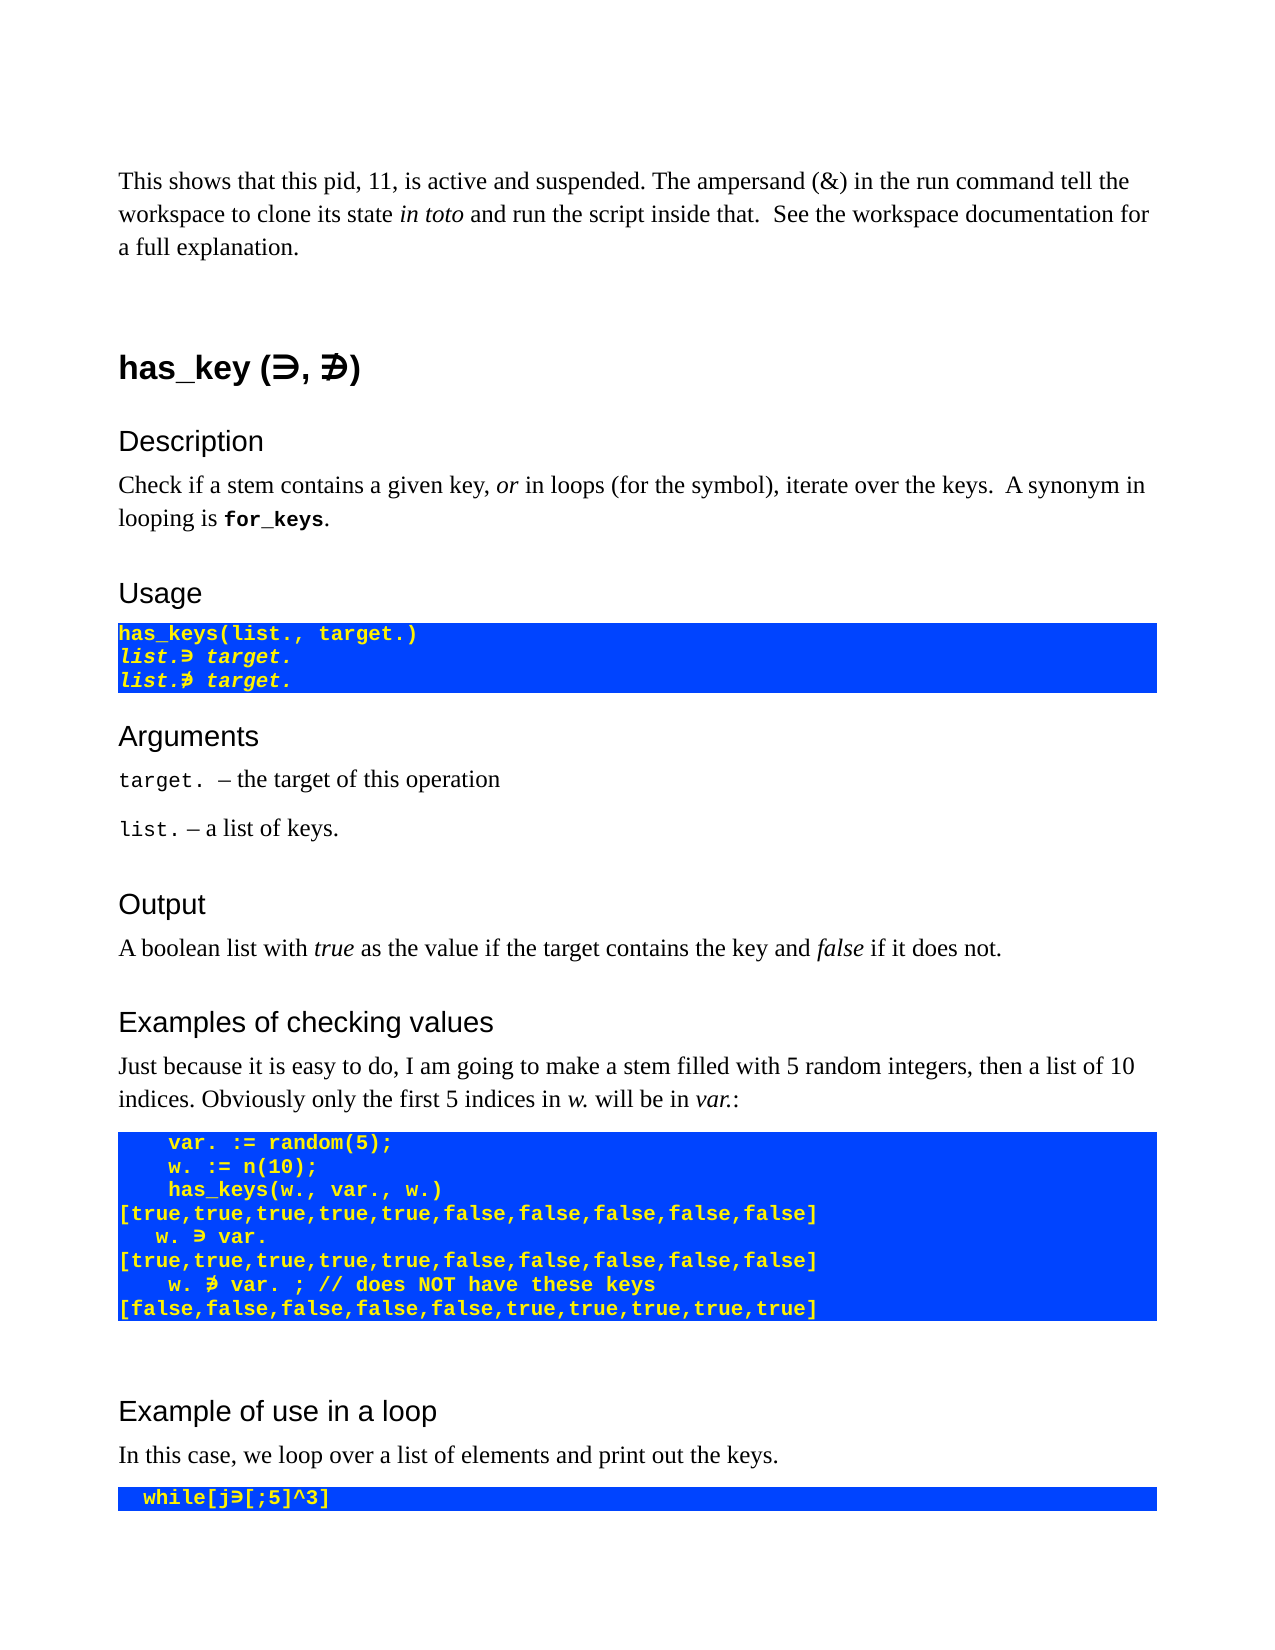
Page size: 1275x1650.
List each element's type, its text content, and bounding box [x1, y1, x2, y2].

text Just because it is easy to do, I am going to make a stem filled with 5 random integers, then a list of 10 indices. Obviously only the first 5 indices in w. will be in var.: [118, 1051, 1157, 1113]
subtitle Output [118, 887, 1157, 920]
text w. ∌ var. ; // does NOT have these keys [118, 1274, 1157, 1297]
text A boolean list with true as the value if the target contains the key and false if it does not. [118, 933, 1157, 961]
subtitle Examples of checking values [118, 1005, 1157, 1039]
text while[j∋[;5]^3] [118, 1487, 1157, 1511]
text target. – the target of this operation [118, 764, 1157, 794]
subtitle has_key (∋, ∌) [118, 348, 1157, 386]
text [true,true,true,true,true,false,false,false,false,false] [118, 1250, 1157, 1274]
subtitle Arguments [118, 718, 1157, 752]
subtitle Usage [118, 577, 1157, 610]
text list.∌ target. [118, 670, 1157, 693]
text list. – a list of keys. [118, 813, 1157, 843]
text w. := n(10); [118, 1156, 1157, 1179]
text Check if a stem contains a given key, or in loops (for the symbol), iterate over the keys. A synonym in looping is for_keys. [118, 470, 1157, 533]
text list.∋ target. [118, 646, 1157, 670]
text [true,true,true,true,true,false,false,false,false,false] [118, 1203, 1157, 1227]
text has_keys(w., var., w.) [118, 1179, 1157, 1203]
text var. := random(5); [118, 1132, 1157, 1156]
text [false,false,false,false,false,true,true,true,true,true] [118, 1297, 1157, 1321]
text This shows that this pid, 11, is active and suspended. The ampersand (&) in the run command tell the workspace to clone its state in toto and run the script inside that. See the workspace documentation for a full explanation. [118, 166, 1157, 261]
text w. ∋ var. [118, 1227, 1157, 1250]
subtitle Example of use in a loop [118, 1394, 1157, 1427]
subtitle Description [118, 424, 1157, 457]
text has_keys(list., target.) [118, 623, 1157, 646]
text In this case, we loop over a list of elements and print out the keys. [118, 1440, 1157, 1468]
